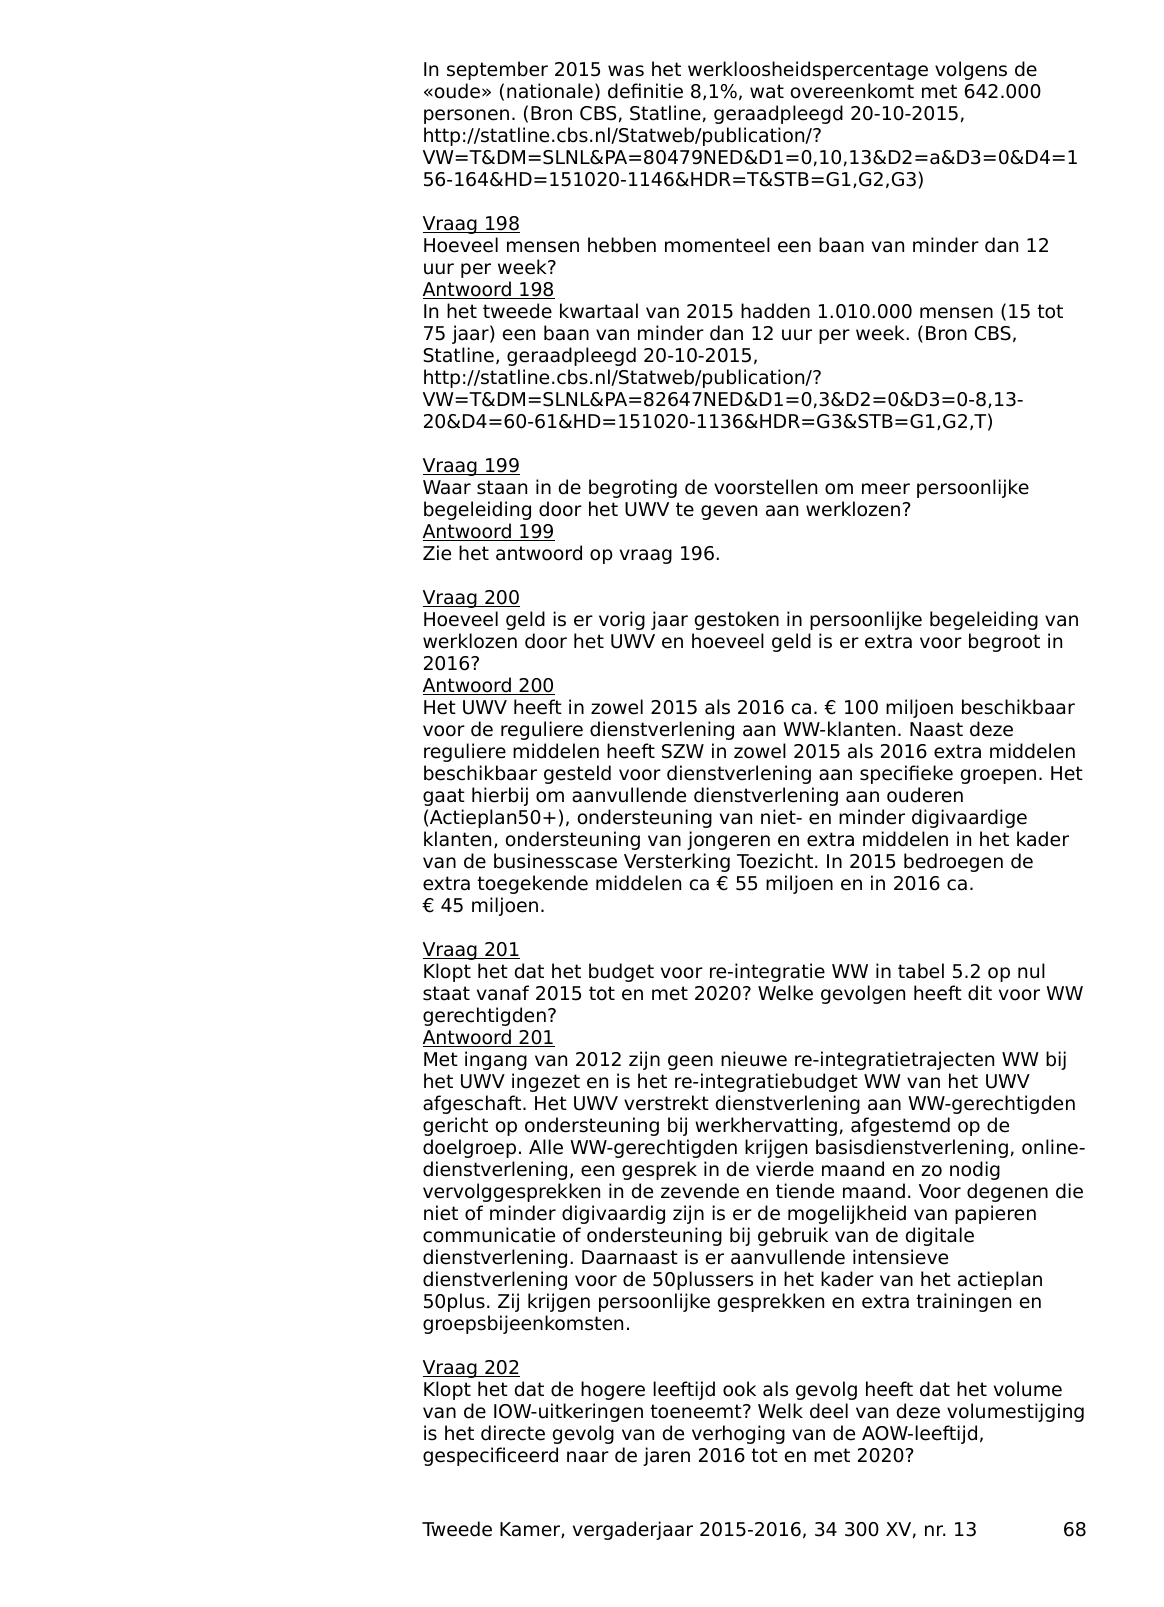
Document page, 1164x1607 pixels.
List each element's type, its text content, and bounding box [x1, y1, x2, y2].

text Klopt het dat het budget voor re-integratie WW in tabel 5.2 op nul staat vanaf 2015 tot en met 2020? Welke gevolgen heeft dit voor WW gerechtigden? [422, 961, 1087, 1027]
text Waar staan in de begroting de voorstellen om meer persoonlijke begeleiding door het UWV te geven aan werklozen? [422, 477, 1087, 521]
text Vraag 201 [422, 939, 1087, 961]
text Antwoord 199 [422, 521, 1087, 543]
text Met ingang van 2012 zijn geen nieuwe re-integratietrajecten WW bij het UWV ingezet en is het re-integratiebudget WW van het UWV afgeschaft. Het UWV verstrekt dienstverlening aan WW-gerechtigden gericht op ondersteuning bij werkhervatting, afgestemd op de doelgroep. Alle WW-gerechtigden krijgen basisdienstverlening, online-dienstverlening, een gesprek in de vierde maand en zo nodig vervolggesprekken in de zevende en tiende maand. Voor degenen die niet of minder digivaardig zijn is er de mogelijkheid van papieren communicatie of ondersteuning bij gebruik van de digitale dienstverlening. Daarnaast is er aanvullende intensieve dienstverlening voor de 50plussers in het kader van het actieplan 50plus. Zij krijgen persoonlijke gesprekken en extra trainingen en groepsbijeenkomsten. [422, 1049, 1087, 1335]
text In september 2015 was het werkloosheidspercentage volgens de «oude» (nationale) definitie 8,1%, wat overeenkomt met 642.000 personen. (Bron CBS, Statline, geraadpleegd 20-10-2015, http://statline.cbs.nl/Statweb/publication/?VW=T&DM=SLNL&PA=80479NED&D1=0,10,13&D2=a&D3=0&D4=156-164&HD=151020-1146&HDR=T&STB=G1,G2,G3) [422, 59, 1087, 191]
text Het UWV heeft in zowel 2015 als 2016 ca. € 100 miljoen beschikbaar voor de reguliere dienstverlening aan WW-klanten. Naast deze reguliere middelen heeft SZW in zowel 2015 als 2016 extra middelen beschikbaar gesteld voor dienstverlening aan specifieke groepen. Het gaat hierbij om aanvullende dienstverlening aan ouderen (Actieplan50+), ondersteuning van niet- en minder digivaardige klanten, ondersteuning van jongeren en extra middelen in het kader van de businesscase Versterking Toezicht. In 2015 bedroegen de extra toegekende middelen ca € 55 miljoen en in 2016 ca. € 45 miljoen. [422, 697, 1087, 917]
text Hoeveel mensen hebben momenteel een baan van minder dan 12 uur per week? [422, 235, 1087, 279]
text Vraag 199 [422, 455, 1087, 477]
text Hoeveel geld is er vorig jaar gestoken in persoonlijke begeleiding van werklozen door het UWV en hoeveel geld is er extra voor begroot in 2016? [422, 609, 1087, 675]
text Vraag 202 [422, 1357, 1087, 1379]
text In het tweede kwartaal van 2015 hadden 1.010.000 mensen (15 tot 75 jaar) een baan van minder dan 12 uur per week. (Bron CBS, Statline, geraadpleegd 20-10-2015, http://statline.cbs.nl/Statweb/publication/?VW=T&DM=SLNL&PA=82647NED&D1=0,3&D2=0&D3=0-8,13-20&D4=60-61&HD=151020-1136&HDR=G3&STB=G1,G2,T) [422, 301, 1087, 433]
text Zie het antwoord op vraag 196. [422, 543, 1087, 565]
text Klopt het dat de hogere leeftijd ook als gevolg heeft dat het volume van de IOW-uitkeringen toeneemt? Welk deel van deze volumestijging is het directe gevolg van de verhoging van de AOW-leeftijd, gespecificeerd naar de jaren 2016 tot en met 2020? [422, 1379, 1087, 1467]
text Vraag 198 [422, 213, 1087, 235]
text Antwoord 201 [422, 1027, 1087, 1049]
text Antwoord 200 [422, 675, 1087, 697]
text Antwoord 198 [422, 279, 1087, 301]
text Vraag 200 [422, 587, 1087, 609]
